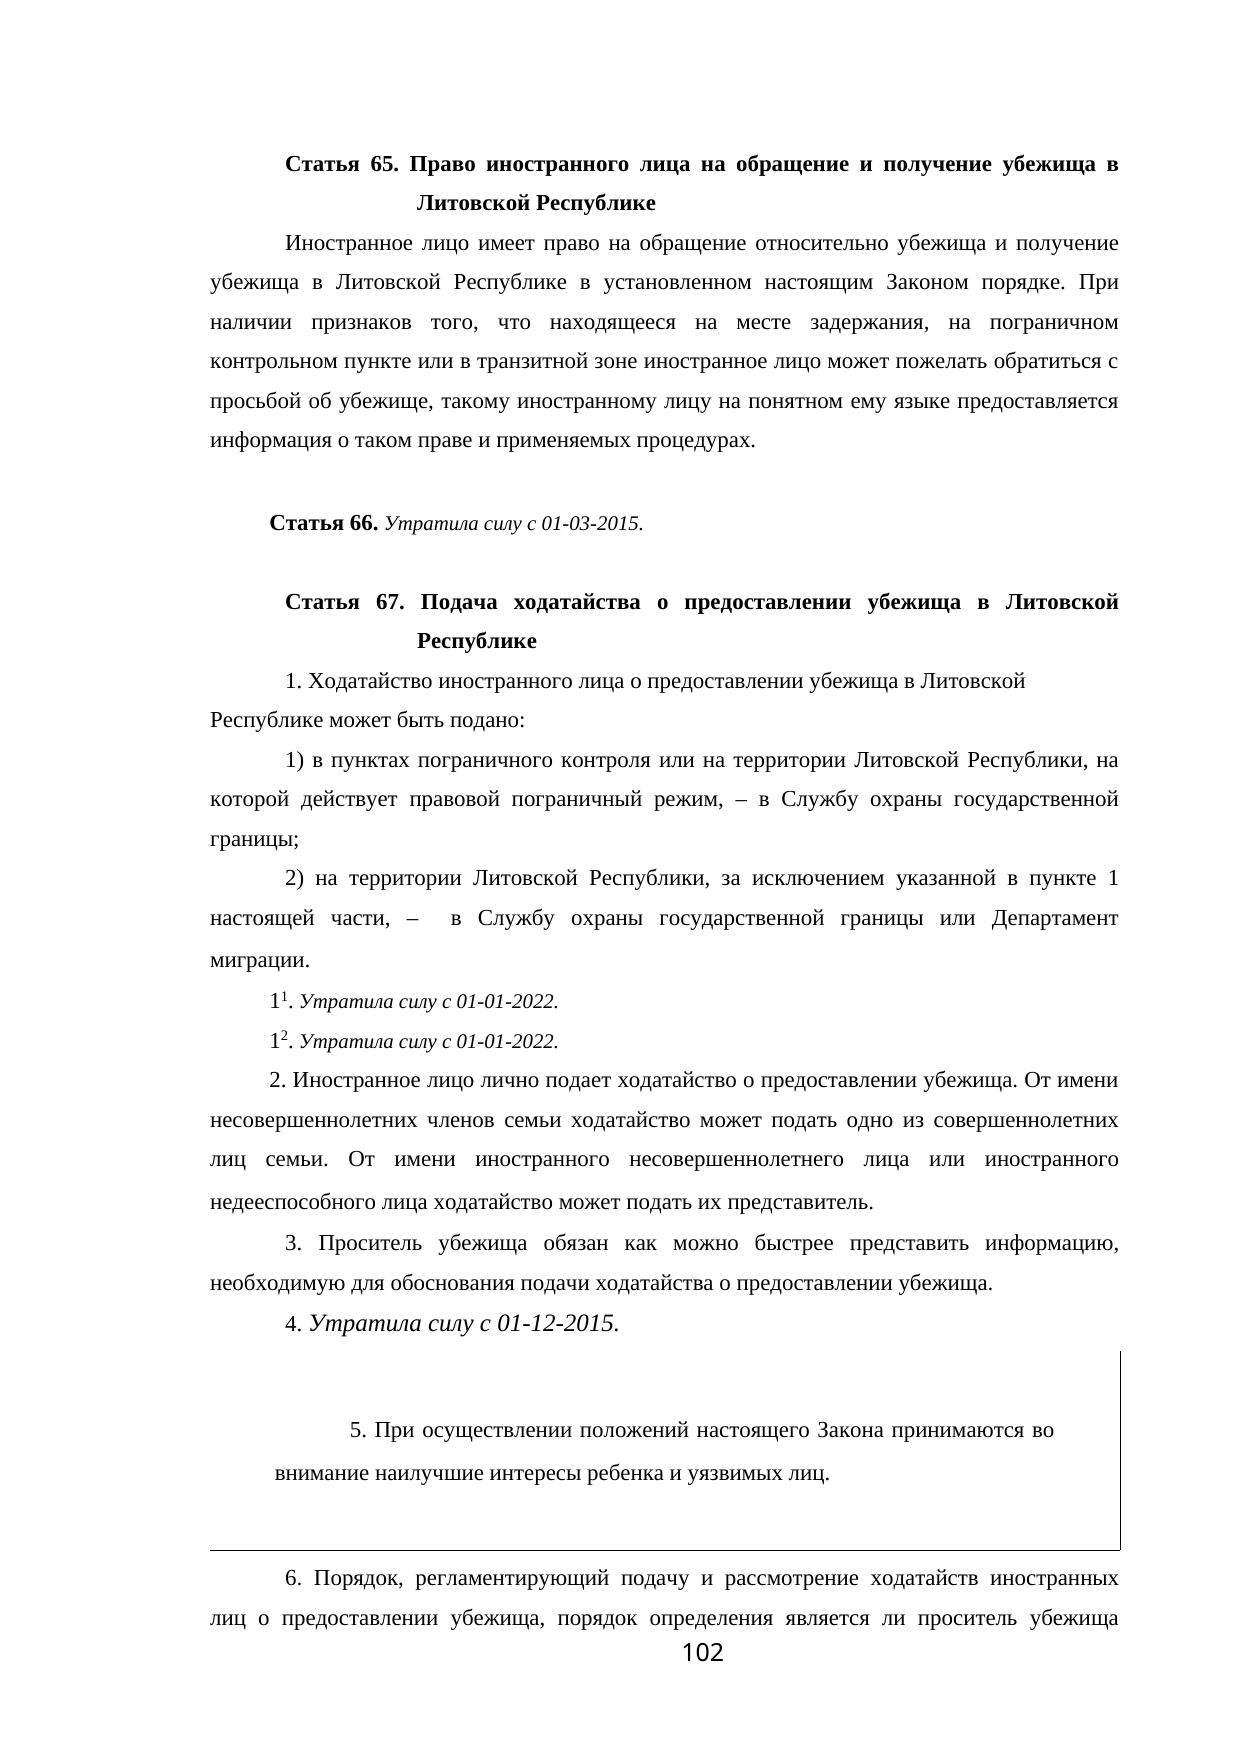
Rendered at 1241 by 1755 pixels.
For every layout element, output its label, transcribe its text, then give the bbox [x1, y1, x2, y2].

text 2) на территории Литовской Республики, за исключением указанной в пункте 1 настоящей части, – в Службу охраны государственной границы или Департамент миграции. [210, 864, 1120, 973]
text Статья 65. Право иностранного лица на обращение и получение убежища в Литовской Республике [285, 150, 1120, 216]
text 1. Ходатайство иностранного лица о предоставлении убежища в Литовской Республике может быть подано: [210, 667, 1120, 733]
text 6. Порядок, регламентирующий подачу и рассмотрение ходатайств иностранных лиц о предоставлении убежища, порядок определения является ли проситель убежища [210, 1564, 1120, 1630]
text 2. Иностранное лицо лично подает ходатайство о предоставлении убежища. От имени несовершеннолетних членов семьи ходатайство может подать одно из совершеннолетних лиц семьи. От имени иностранного несовершеннолетнего лица или иностранного недееспособного лица ходатайство может подать их представитель. [210, 1067, 1120, 1215]
text 4. Утратила силу с 01-12-2015. [210, 1308, 1120, 1337]
text Статья 66. Утратила силу с 01-03-2015. [210, 509, 1120, 535]
text 12. Утратила силу с 01-01-2022. [210, 1027, 1120, 1053]
text Иностранное лицо имеет право на обращение относительно убежища и получение убежища в Литовской Республике в установленном настоящим Законом порядке. При наличии признаков того, что находящееся на месте задержания, на пограничном контрольном пункте или в транзитной зоне иностранное лицо может пожелать обратиться с просьбой об убежище, такому иностранному лицу на понятном ему языке предоставляется информация о таком праве и применяемых процедурах. [210, 229, 1120, 453]
text 11. Утратила силу с 01-01-2022. [210, 988, 1120, 1014]
text 5. При осуществлении положений настоящего Закона принимаются во внимание наилучшие интересы ребенка и уязвимых лиц. [210, 1351, 1120, 1550]
text 1) в пунктах пограничного контроля или на территории Литовской Республики, на которой действует правовой пограничный режим, – в Службу охраны государственной границы; [210, 746, 1120, 851]
text Статья 67. Подача ходатайства о предоставлении убежища в Литовской Республике [285, 588, 1120, 654]
text 3. Проситель убежища обязан как можно быстрее представить информацию, необходимую для обоснования подачи ходатайства о предоставлении убежища. [210, 1229, 1120, 1295]
